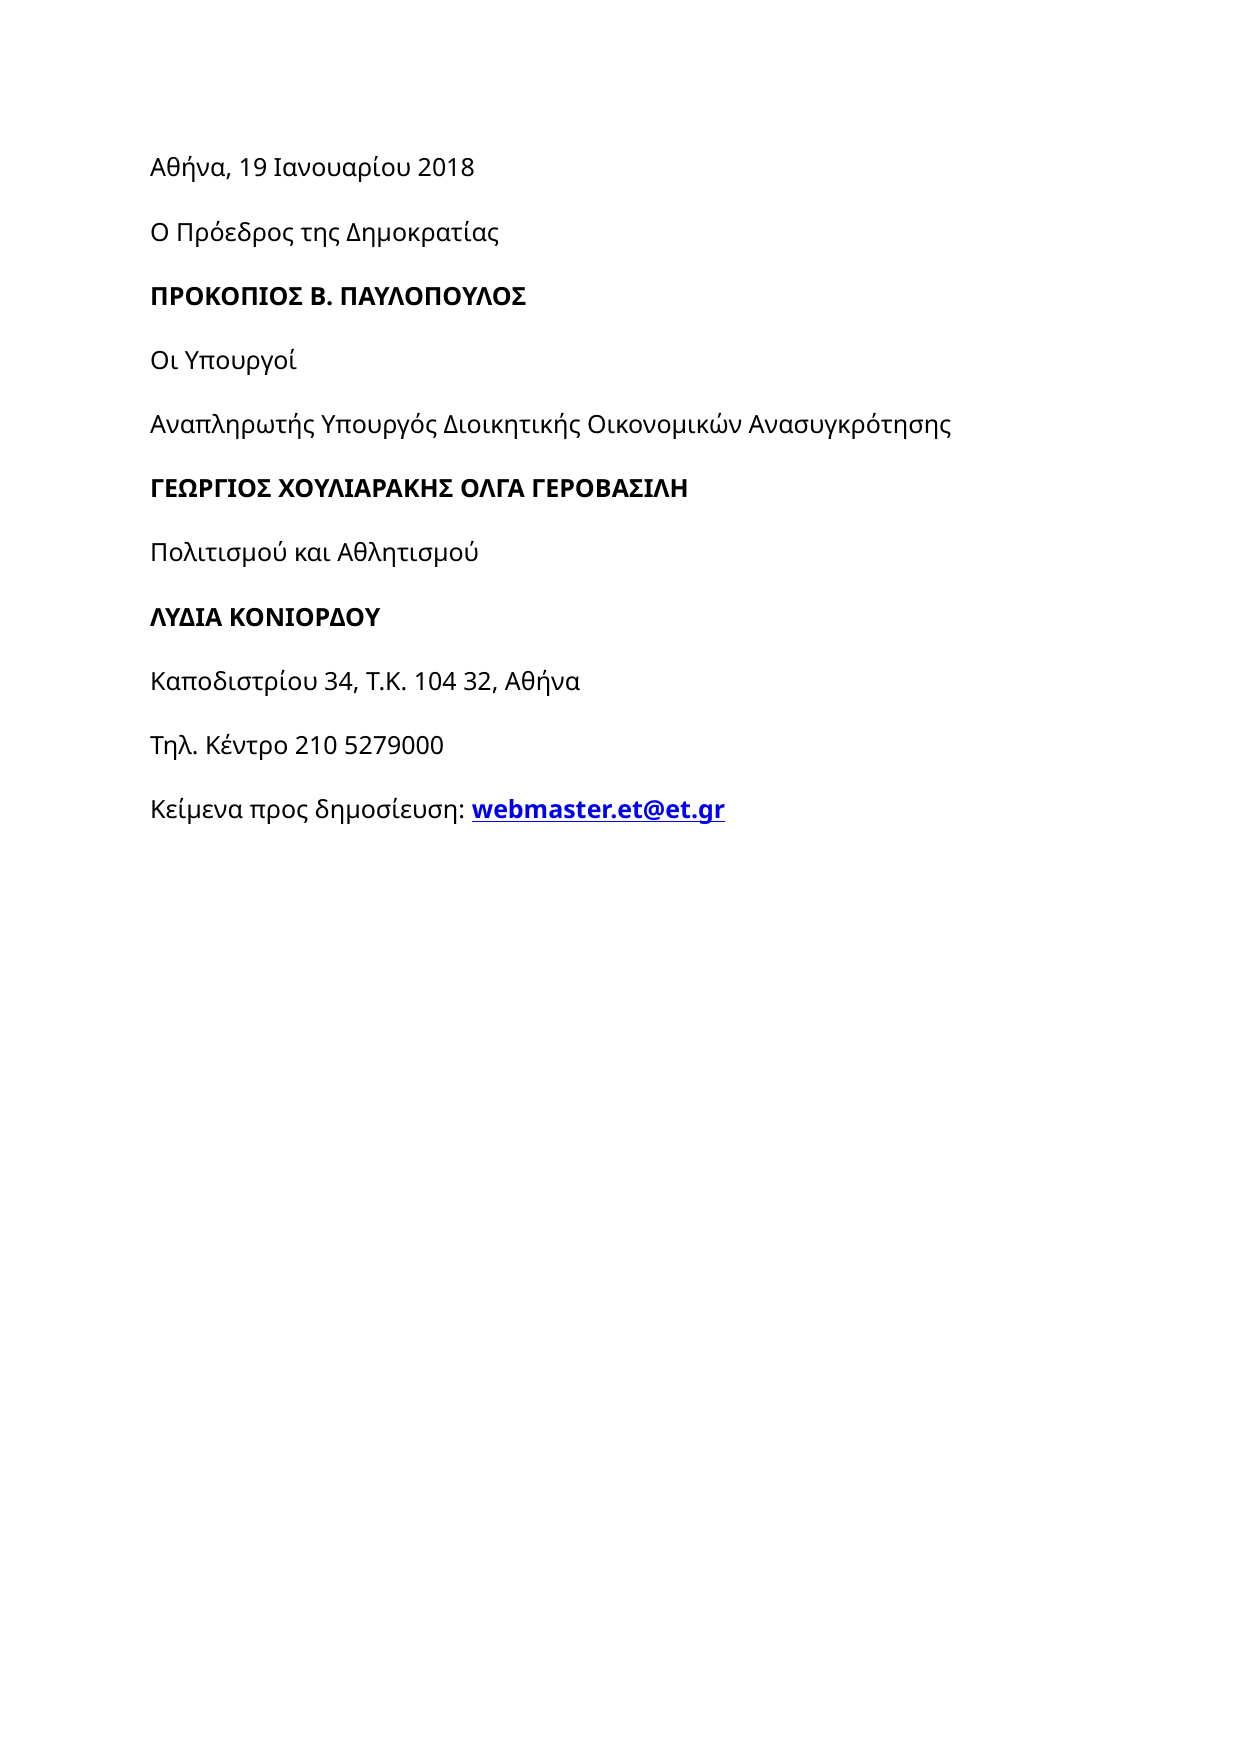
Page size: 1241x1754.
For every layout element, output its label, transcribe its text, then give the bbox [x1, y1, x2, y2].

text Αθήνα, 19 Ιανουαρίου 2018 [150, 150, 1090, 184]
text Τηλ. Κέντρο 210 5279000 [150, 727, 1090, 762]
text Οι Υπουργοί [150, 342, 1090, 377]
text Ο Πρόεδρος της Δημοκρατίας [150, 214, 1090, 248]
text ΛΥΔΙΑ ΚΟΝΙΟΡΔΟΥ [150, 599, 1090, 633]
text Αναπληρωτής Υπουργός Διοικητικής Οικονομικών Ανασυγκρότησης [150, 407, 1090, 441]
text Καποδιστρίου 34, Τ.Κ. 104 32, Αθήνα [150, 663, 1090, 697]
text ΓΕΩΡΓΙΟΣ ΧΟΥΛΙΑΡΑΚΗΣ ΟΛΓΑ ΓΕΡΟΒΑΣΙΛΗ [150, 471, 1090, 505]
text ΠΡΟΚΟΠΙΟΣ Β. ΠΑΥΛΟΠΟΥΛΟΣ [150, 278, 1090, 312]
text Πολιτισμού και Αθλητισμού [150, 535, 1090, 569]
text Κείμενα προς δημοσίευση: webmaster.et@et.gr [150, 792, 1090, 826]
